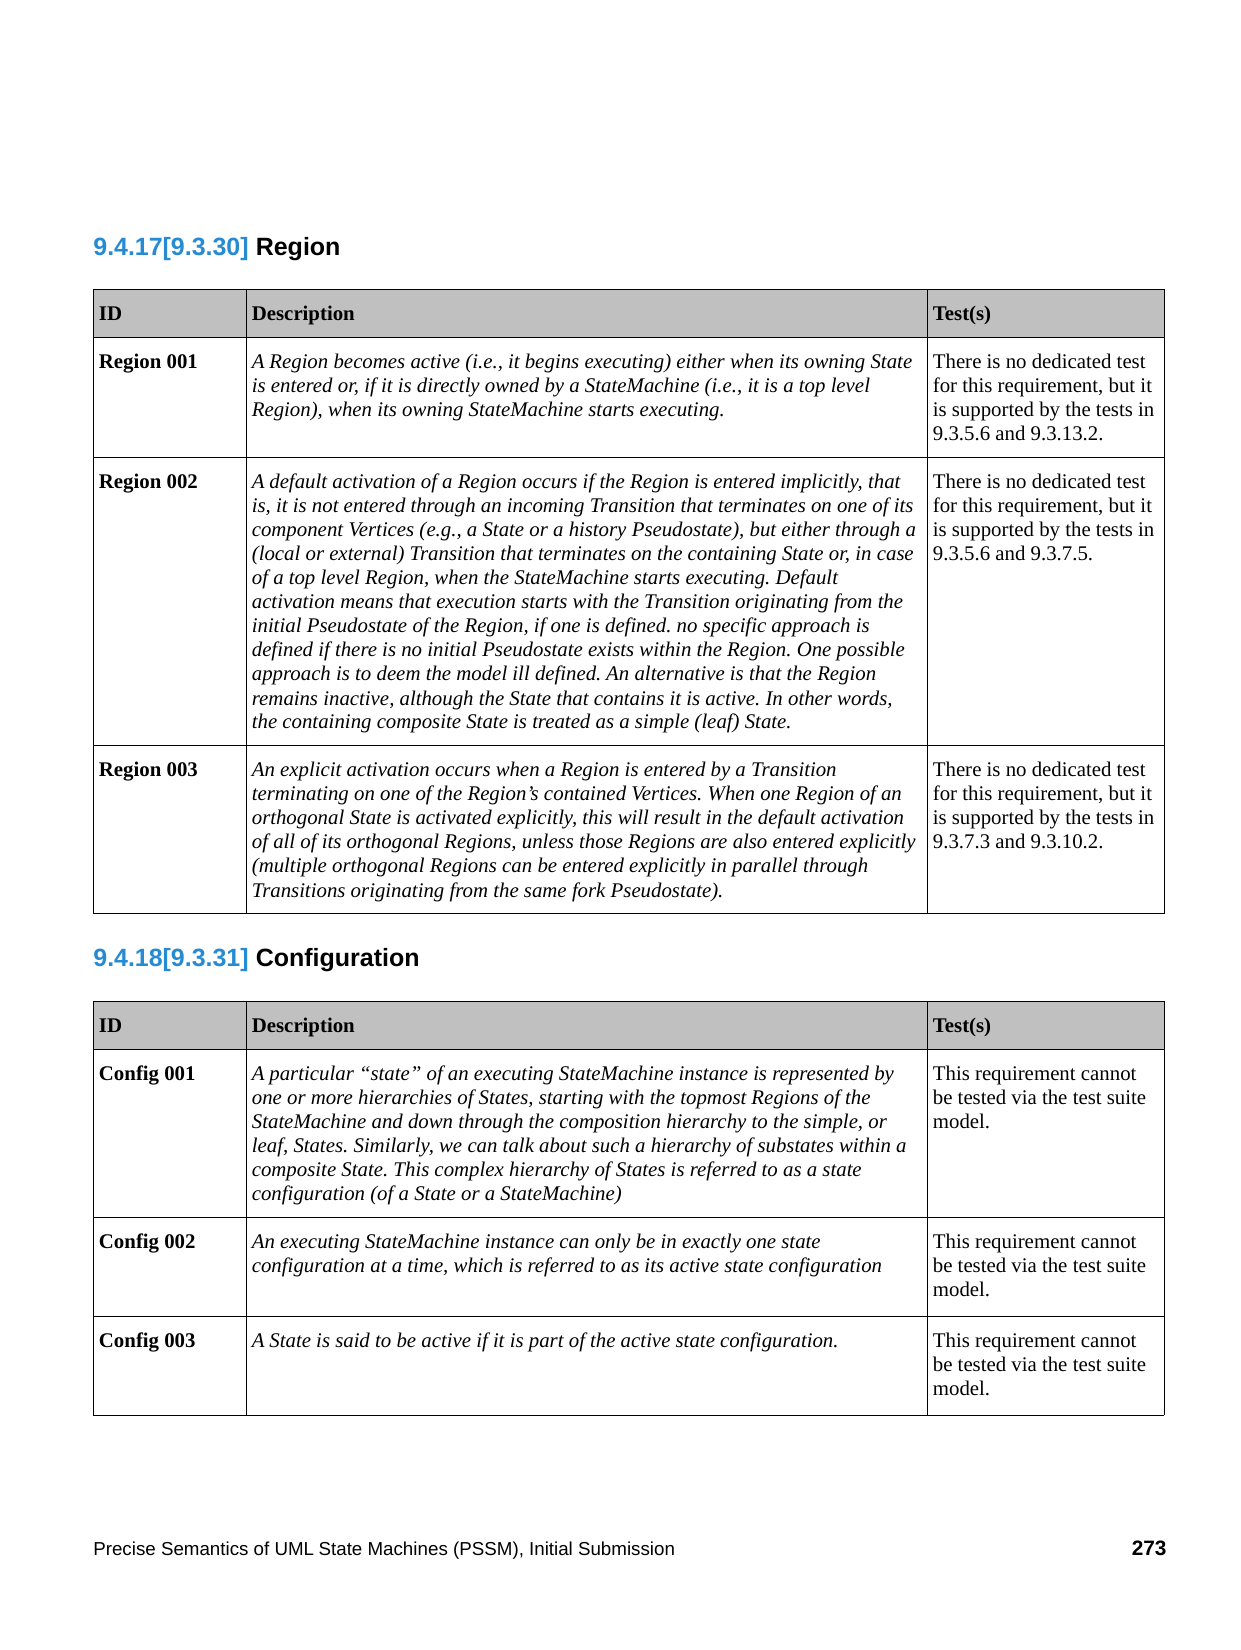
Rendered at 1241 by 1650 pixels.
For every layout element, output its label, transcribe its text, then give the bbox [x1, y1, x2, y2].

table_cell Region 001 [94, 338, 246, 457]
table_cell Config 002 [94, 1218, 246, 1316]
table_cell An explicit activation occurs when a Region is entered by a Transition terminating on one of the Region’s contained Vertices. When one Region of an orthogonal State is activated explicitly, this will result in the default activation of all of its orthogonal Regions, unless those Regions are also entered explicitly (multiple orthogonal Regions can be entered explicitly in parallel through Transitions originating from the same fork Pseudostate). [247, 746, 927, 913]
table_cell An executing StateMachine instance can only be in exactly one state configuration at a time, which is referred to as its active state configuration [247, 1218, 927, 1316]
subtitle Region [93, 231, 1164, 260]
table_header Description [247, 290, 927, 337]
table_cell This requirement cannot be tested via the test suite model. [928, 1050, 1164, 1217]
table_header Test(s) [928, 1002, 1164, 1049]
table_cell A default activation of a Region occurs if the Region is entered implicitly, that is, it is not entered through an incoming Transition that terminates on one of its component Vertices (e.g., a State or a history Pseudostate), but either through a (local or external) Transition that terminates on the containing State or, in case of a top level Region, when the StateMachine starts executing. Default activation means that execution starts with the Transition originating from the initial Pseudostate of the Region, if one is defined. no specific approach is defined if there is no initial Pseudostate exists within the Region. One possible approach is to deem the model ill defined. An alternative is that the Region remains inactive, although the State that contains it is active. In other words, the containing composite State is treated as a simple (leaf) State. [247, 458, 927, 745]
table_cell This requirement cannot be tested via the test suite model. [928, 1218, 1164, 1316]
table_header ID [94, 1002, 246, 1049]
table_cell There is no dedicated test for this requirement, but it is supported by the tests in 9.3.5.6 and 9.3.7.5. [928, 458, 1164, 745]
table_cell Config 003 [94, 1317, 246, 1415]
subtitle Configuration [93, 943, 1164, 972]
table_cell A State is said to be active if it is part of the active state configuration. [247, 1317, 927, 1415]
table_cell A particular “state” of an executing StateMachine instance is represented by one or more hierarchies of States, starting with the topmost Regions of the StateMachine and down through the composition hierarchy to the simple, or leaf, States. Similarly, we can talk about such a hierarchy of substates within a composite State. This complex hierarchy of States is referred to as a state configuration (of a State or a StateMachine) [247, 1050, 927, 1217]
table_cell This requirement cannot be tested via the test suite model. [928, 1317, 1164, 1415]
table_header Description [247, 1002, 927, 1049]
table_cell A Region becomes active (i.e., it begins executing) either when its owning State is entered or, if it is directly owned by a StateMachine (i.e., it is a top level Region), when its owning StateMachine starts executing. [247, 338, 927, 457]
table_cell Region 002 [94, 458, 246, 745]
table_cell Config 001 [94, 1050, 246, 1217]
table_cell Region 003 [94, 746, 246, 913]
table_cell There is no dedicated test for this requirement, but it is supported by the tests in 9.3.7.3 and 9.3.10.2. [928, 746, 1164, 913]
table_cell There is no dedicated test for this requirement, but it is supported by the tests in 9.3.5.6 and 9.3.13.2. [928, 338, 1164, 457]
table_header Test(s) [928, 290, 1164, 337]
table_header ID [94, 290, 246, 337]
